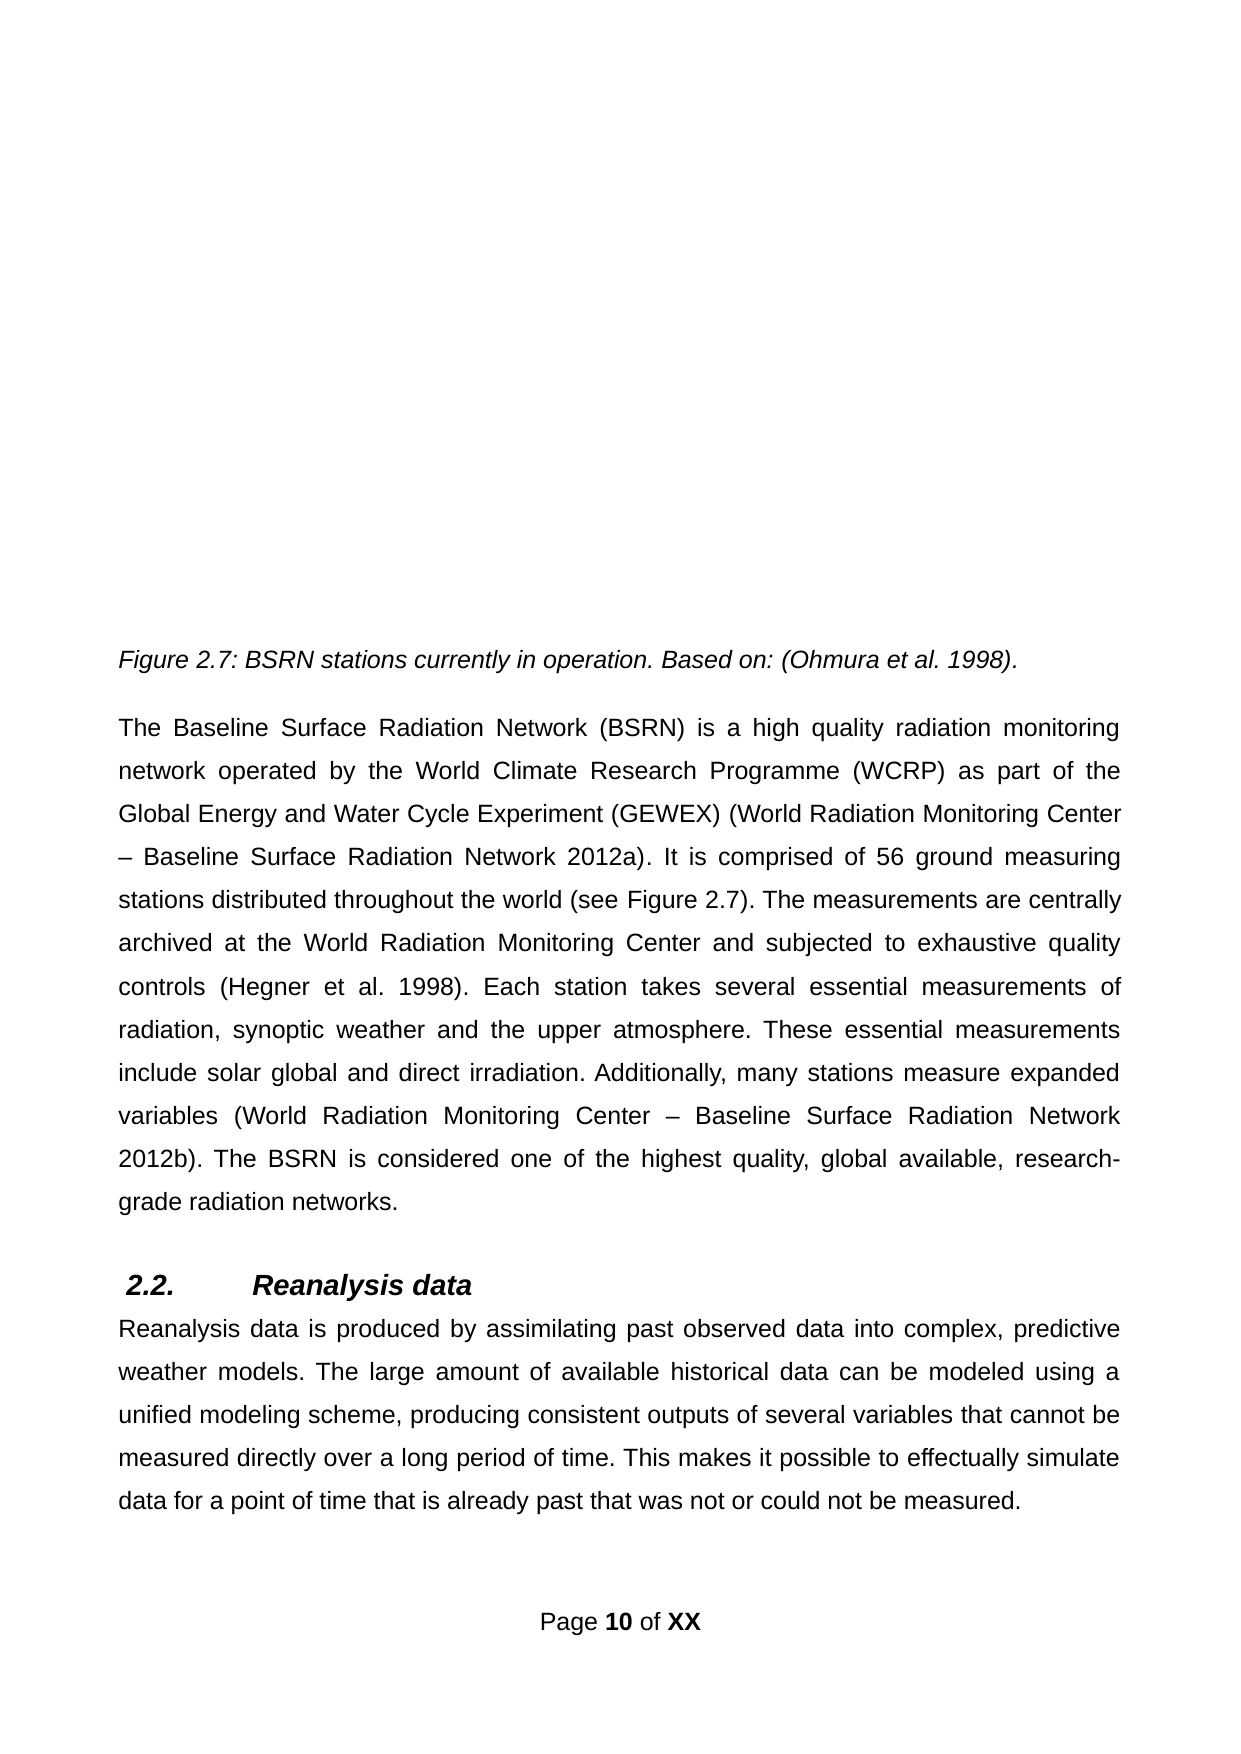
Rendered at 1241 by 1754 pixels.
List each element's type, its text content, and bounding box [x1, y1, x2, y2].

text The Baseline Surface Radiation Network (BSRN) is a high quality radiation monitoring network operated by the World Climate Research Programme (WCRP) as part of the Global Energy and Water Cycle Experiment (GEWEX) (World Radiation Monitoring Center – Baseline Surface Radiation Network 2012a). It is comprised of 56 ground measuring stations distributed throughout the world (see Figure 2.7). The measurements are centrally archived at the World Radiation Monitoring Center and subjected to exhaustive quality controls (Hegner et al. 1998). Each station takes several essential measurements of radiation, synoptic weather and the upper atmosphere. These essential measurements include solar global and direct irradiation. Additionally, many stations measure expanded variables (World Radiation Monitoring Center – Baseline Surface Radiation Network 2012b). The BSRN is considered one of the highest quality, global available, research-grade radiation networks. [118, 713, 1122, 1216]
text Reanalysis data is produced by assimilating past observed data into complex, predictive weather models. The large amount of available historical data can be modeled using a unified modeling scheme, producing consistent outputs of several variables that cannot be measured directly over a long period of time. This makes it possible to effectually simulate data for a point of time that is already past that was not or could not be measured. [118, 1314, 1122, 1515]
text Figure 2.7: BSRN stations currently in operation. Based on: (Ohmura et al. 1998). [118, 131, 1122, 673]
subtitle Reanalysis data [118, 1268, 1122, 1301]
